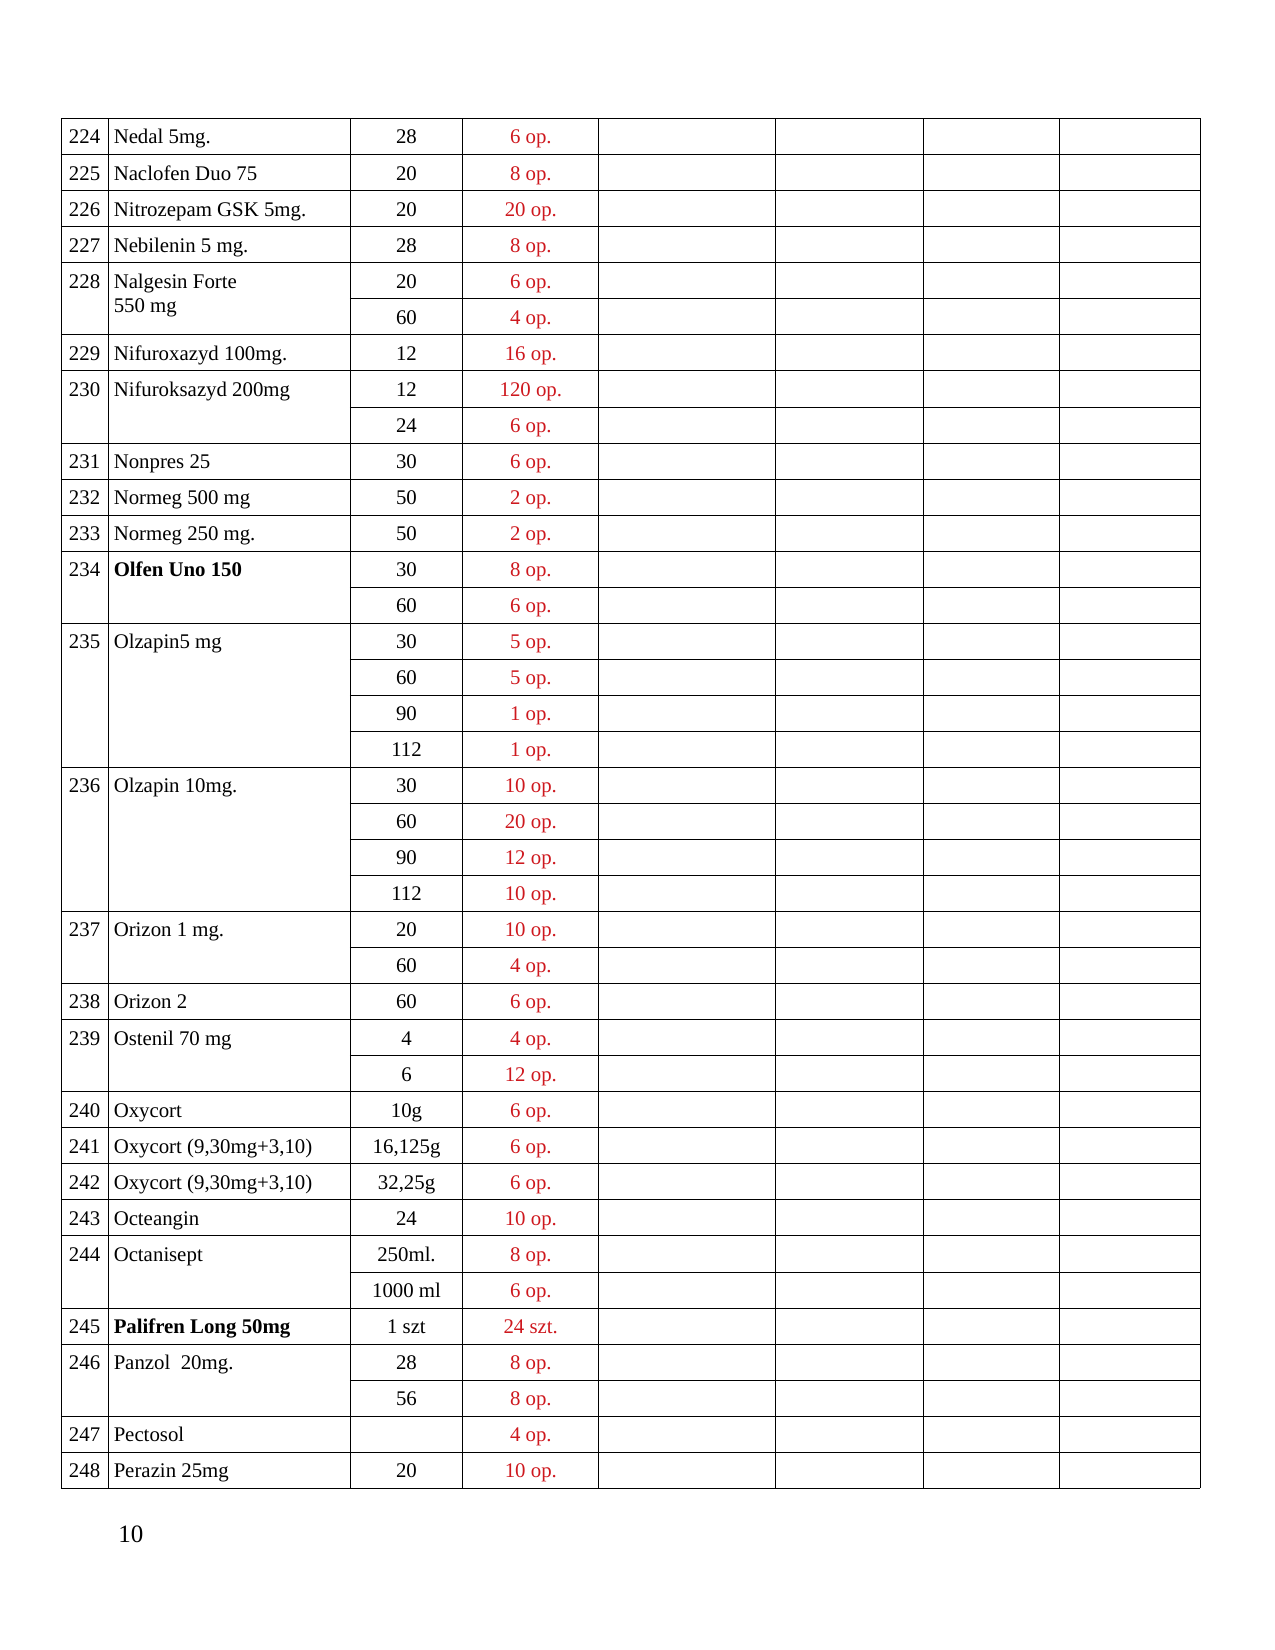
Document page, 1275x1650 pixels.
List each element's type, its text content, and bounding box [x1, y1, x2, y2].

table_cell 56 [351, 1381, 462, 1416]
table_cell 227 [62, 227, 108, 262]
table_cell 60 [351, 299, 462, 334]
table_cell [599, 1345, 775, 1379]
table_cell Nifuroxazyd 100mg. [109, 335, 350, 370]
table_cell 24 [351, 1200, 462, 1235]
table_cell [776, 444, 923, 478]
table_cell [1060, 1381, 1200, 1416]
table_cell [924, 444, 1059, 478]
table_cell 229 [62, 335, 108, 370]
table_cell [776, 191, 923, 226]
table_cell [599, 1417, 775, 1452]
table_cell Naclofen Duo 75 [109, 155, 350, 190]
table_cell [776, 1453, 923, 1488]
table_cell [924, 1345, 1059, 1379]
table_cell [776, 408, 923, 442]
table_cell 30 [351, 444, 462, 478]
table_cell [924, 840, 1059, 875]
table_cell [599, 1381, 775, 1416]
table_cell [1060, 1309, 1200, 1343]
table_cell 120 op. [463, 371, 598, 406]
table_cell 24 [351, 408, 462, 442]
table_cell 236 [62, 768, 108, 911]
table_cell 28 [351, 1345, 462, 1379]
table_cell [599, 768, 775, 803]
table_cell [924, 119, 1059, 154]
table_cell [924, 1309, 1059, 1343]
table_cell [1060, 1092, 1200, 1127]
table_cell [599, 1453, 775, 1488]
table_cell [776, 624, 923, 659]
table_cell [599, 624, 775, 659]
table_cell 60 [351, 588, 462, 623]
table_cell 112 [351, 876, 462, 911]
table_cell [1060, 876, 1200, 911]
table_cell [599, 191, 775, 226]
table_cell Nebilenin 5 mg. [109, 227, 350, 262]
table_cell 112 [351, 732, 462, 767]
table_cell [776, 480, 923, 514]
table_cell 30 [351, 768, 462, 803]
table_cell [1060, 948, 1200, 983]
table_cell Olfen Uno 150 [109, 552, 350, 623]
table_cell 12 op. [463, 840, 598, 875]
table_cell [776, 588, 923, 623]
table_cell [924, 1417, 1059, 1452]
table_cell [776, 696, 923, 731]
table_cell [599, 912, 775, 947]
table_cell [924, 732, 1059, 767]
table_cell 250ml. [351, 1236, 462, 1271]
table_cell [1060, 263, 1200, 298]
table_cell 20 op. [463, 804, 598, 839]
table_cell 60 [351, 660, 462, 695]
table_cell [599, 1128, 775, 1163]
table_cell 248 [62, 1453, 108, 1488]
table_cell Perazin 25mg [109, 1453, 350, 1488]
table_cell Nifuroksazyd 200mg [109, 371, 350, 442]
table_cell [924, 912, 1059, 947]
table_cell [599, 984, 775, 1019]
table_cell [599, 876, 775, 911]
table_cell [924, 155, 1059, 190]
table_cell [1060, 1020, 1200, 1055]
table_cell [924, 335, 1059, 370]
table_cell 16 op. [463, 335, 598, 370]
table_cell 8 op. [463, 155, 598, 190]
table_cell 243 [62, 1200, 108, 1235]
table_cell [599, 1273, 775, 1307]
table_cell [599, 588, 775, 623]
table_cell 20 [351, 263, 462, 298]
table_cell [1060, 444, 1200, 478]
table_cell [599, 1164, 775, 1199]
table_cell [924, 263, 1059, 298]
table_cell [599, 335, 775, 370]
table_cell Olzapin5 mg [109, 624, 350, 767]
table_cell 233 [62, 516, 108, 551]
table_cell [924, 191, 1059, 226]
table_cell 1 op. [463, 732, 598, 767]
table_cell [924, 876, 1059, 911]
table_cell Nalgesin Forte 550 mg [109, 263, 350, 334]
table_cell 12 op. [463, 1056, 598, 1091]
table_cell 241 [62, 1128, 108, 1163]
table_cell 10 op. [463, 768, 598, 803]
table_cell 228 [62, 263, 108, 334]
table_cell 50 [351, 480, 462, 514]
table_cell [1060, 480, 1200, 514]
table_cell [776, 1056, 923, 1091]
table_cell [924, 1236, 1059, 1271]
table_cell [1060, 660, 1200, 695]
table_cell [1060, 912, 1200, 947]
table_cell 230 [62, 371, 108, 442]
table_cell 16,125g [351, 1128, 462, 1163]
table_cell 2 op. [463, 516, 598, 551]
table_cell 225 [62, 155, 108, 190]
table_cell 232 [62, 480, 108, 514]
table_cell Normeg 500 mg [109, 480, 350, 514]
table_cell [1060, 768, 1200, 803]
table_cell [776, 984, 923, 1019]
table_cell 224 [62, 119, 108, 154]
table_cell [924, 227, 1059, 262]
table_cell [351, 1417, 462, 1452]
table_cell [776, 1417, 923, 1452]
table_cell 24 szt. [463, 1309, 598, 1343]
table_cell 28 [351, 119, 462, 154]
table_cell Nedal 5mg. [109, 119, 350, 154]
table_cell [776, 1273, 923, 1307]
table_cell [1060, 1200, 1200, 1235]
table_cell 50 [351, 516, 462, 551]
table_cell 30 [351, 552, 462, 587]
table_cell [1060, 732, 1200, 767]
table_cell [599, 480, 775, 514]
table_cell 4 op. [463, 299, 598, 334]
table_cell 6 [351, 1056, 462, 1091]
table_cell 237 [62, 912, 108, 983]
table_cell [776, 119, 923, 154]
table_cell [776, 948, 923, 983]
table_cell [599, 408, 775, 442]
table_cell [1060, 1236, 1200, 1271]
table_cell [776, 227, 923, 262]
table_cell Orizon 2 [109, 984, 350, 1019]
table_cell [599, 1200, 775, 1235]
table_cell [776, 1345, 923, 1379]
table_cell [599, 948, 775, 983]
table_cell [776, 552, 923, 587]
table_cell [924, 1092, 1059, 1127]
table_cell 8 op. [463, 552, 598, 587]
table_cell 28 [351, 227, 462, 262]
table_cell Oxycort [109, 1092, 350, 1127]
table_cell [924, 516, 1059, 551]
table_cell [599, 696, 775, 731]
table_cell [924, 660, 1059, 695]
table_cell 226 [62, 191, 108, 226]
table_cell 246 [62, 1345, 108, 1416]
table_cell [1060, 1056, 1200, 1091]
table_cell 4 [351, 1020, 462, 1055]
table_cell 8 op. [463, 1345, 598, 1379]
table_cell [599, 516, 775, 551]
table_cell [1060, 1273, 1200, 1307]
table_cell [599, 1092, 775, 1127]
table_cell [1060, 227, 1200, 262]
table_cell [1060, 335, 1200, 370]
table_cell [776, 155, 923, 190]
table_cell Nitrozepam GSK 5mg. [109, 191, 350, 226]
table_cell [599, 371, 775, 406]
table_cell [924, 299, 1059, 334]
table_cell [599, 1056, 775, 1091]
table_cell [924, 984, 1059, 1019]
table_cell 2 op. [463, 480, 598, 514]
table_cell Pectosol [109, 1417, 350, 1452]
table_cell 234 [62, 552, 108, 623]
table_cell 6 op. [463, 444, 598, 478]
table_cell [776, 1200, 923, 1235]
table_cell Octeangin [109, 1200, 350, 1235]
table_cell Orizon 1 mg. [109, 912, 350, 983]
table_cell Panzol 20mg. [109, 1345, 350, 1416]
table_cell 6 op. [463, 408, 598, 442]
table_cell [599, 1020, 775, 1055]
table_cell Ostenil 70 mg [109, 1020, 350, 1091]
table_cell [924, 408, 1059, 442]
table_cell [924, 696, 1059, 731]
table_cell [776, 1309, 923, 1343]
table_cell [776, 516, 923, 551]
table_cell [1060, 371, 1200, 406]
table_cell [599, 119, 775, 154]
table_cell 90 [351, 840, 462, 875]
table_cell 20 [351, 912, 462, 947]
table_cell [1060, 299, 1200, 334]
table_cell 12 [351, 335, 462, 370]
table_cell 6 op. [463, 119, 598, 154]
table_cell [1060, 1128, 1200, 1163]
table_cell 242 [62, 1164, 108, 1199]
table_cell [1060, 1164, 1200, 1199]
table_cell 235 [62, 624, 108, 767]
table_cell [1060, 588, 1200, 623]
table_cell 30 [351, 624, 462, 659]
table_cell [776, 1381, 923, 1416]
table_cell 244 [62, 1236, 108, 1307]
table_cell [776, 1092, 923, 1127]
table_cell 4 op. [463, 948, 598, 983]
table_cell 6 op. [463, 1273, 598, 1307]
table_cell [1060, 408, 1200, 442]
table_cell [776, 840, 923, 875]
table_cell [776, 263, 923, 298]
table_cell [1060, 696, 1200, 731]
table_cell 10 op. [463, 876, 598, 911]
table_cell 20 [351, 191, 462, 226]
table_cell [1060, 984, 1200, 1019]
table_cell [924, 480, 1059, 514]
table_cell 4 op. [463, 1417, 598, 1452]
table_cell 245 [62, 1309, 108, 1343]
table_cell [1060, 840, 1200, 875]
table_cell [1060, 1453, 1200, 1488]
table_cell 90 [351, 696, 462, 731]
table_cell [1060, 804, 1200, 839]
table_cell [776, 299, 923, 334]
table_cell [776, 768, 923, 803]
table_cell 10g [351, 1092, 462, 1127]
table_cell [599, 840, 775, 875]
table_cell [776, 1020, 923, 1055]
table_cell 231 [62, 444, 108, 478]
table_cell 10 op. [463, 1453, 598, 1488]
table_cell [599, 227, 775, 262]
table_cell 238 [62, 984, 108, 1019]
table_cell [924, 948, 1059, 983]
table_cell [924, 1128, 1059, 1163]
table_cell [924, 1200, 1059, 1235]
table_cell [1060, 624, 1200, 659]
table_cell 6 op. [463, 263, 598, 298]
table_cell 10 op. [463, 912, 598, 947]
table_cell 10 op. [463, 1200, 598, 1235]
table_cell [599, 155, 775, 190]
table_cell [924, 1164, 1059, 1199]
table_cell [924, 1020, 1059, 1055]
table_cell [776, 876, 923, 911]
table_cell Olzapin 10mg. [109, 768, 350, 911]
table_cell 1 szt [351, 1309, 462, 1343]
table_cell [599, 1309, 775, 1343]
table_cell 6 op. [463, 1128, 598, 1163]
table_cell Palifren Long 50mg [109, 1309, 350, 1343]
table_cell [1060, 191, 1200, 226]
table_cell [1060, 516, 1200, 551]
table_cell Oxycort (9,30mg+3,10) [109, 1164, 350, 1199]
table_cell 239 [62, 1020, 108, 1091]
table_cell [1060, 155, 1200, 190]
table_cell 6 op. [463, 984, 598, 1019]
table_cell [776, 804, 923, 839]
table_cell 60 [351, 948, 462, 983]
table_cell [1060, 119, 1200, 154]
table_cell 6 op. [463, 588, 598, 623]
table_cell [776, 912, 923, 947]
table_cell 8 op. [463, 227, 598, 262]
table_cell 240 [62, 1092, 108, 1127]
table_cell 60 [351, 804, 462, 839]
table_cell [776, 1128, 923, 1163]
table_cell Oxycort (9,30mg+3,10) [109, 1128, 350, 1163]
table_cell [1060, 1417, 1200, 1452]
table_cell [599, 660, 775, 695]
table_cell 20 op. [463, 191, 598, 226]
table_cell 8 op. [463, 1236, 598, 1271]
table_cell [599, 263, 775, 298]
table_cell [776, 660, 923, 695]
table_cell [776, 732, 923, 767]
table_cell [599, 552, 775, 587]
table_cell [924, 1381, 1059, 1416]
table_cell 1000 ml [351, 1273, 462, 1307]
table_cell Octanisept [109, 1236, 350, 1307]
table_cell [599, 732, 775, 767]
table_cell 12 [351, 371, 462, 406]
table_cell [599, 299, 775, 334]
table_cell 20 [351, 155, 462, 190]
table_cell 1 op. [463, 696, 598, 731]
table_cell [776, 1164, 923, 1199]
table_cell [924, 1453, 1059, 1488]
table_cell 247 [62, 1417, 108, 1452]
table_cell [776, 1236, 923, 1271]
table_cell 32,25g [351, 1164, 462, 1199]
table_cell [599, 804, 775, 839]
table_cell [924, 1273, 1059, 1307]
table_cell 5 op. [463, 660, 598, 695]
table_cell [924, 624, 1059, 659]
table_cell [1060, 1345, 1200, 1379]
table_cell 6 op. [463, 1092, 598, 1127]
table_cell [1060, 552, 1200, 587]
table_cell Nonpres 25 [109, 444, 350, 478]
table_cell 4 op. [463, 1020, 598, 1055]
table_cell [776, 371, 923, 406]
table_cell [924, 552, 1059, 587]
table_cell [924, 371, 1059, 406]
table_cell 20 [351, 1453, 462, 1488]
table_cell Normeg 250 mg. [109, 516, 350, 551]
table_cell [924, 1056, 1059, 1091]
table_cell [924, 588, 1059, 623]
table_cell [924, 804, 1059, 839]
table_cell 8 op. [463, 1381, 598, 1416]
table_cell [776, 335, 923, 370]
table_cell 6 op. [463, 1164, 598, 1199]
table_cell [924, 768, 1059, 803]
table_cell [599, 1236, 775, 1271]
table_cell [599, 444, 775, 478]
table_cell 60 [351, 984, 462, 1019]
table_cell 5 op. [463, 624, 598, 659]
